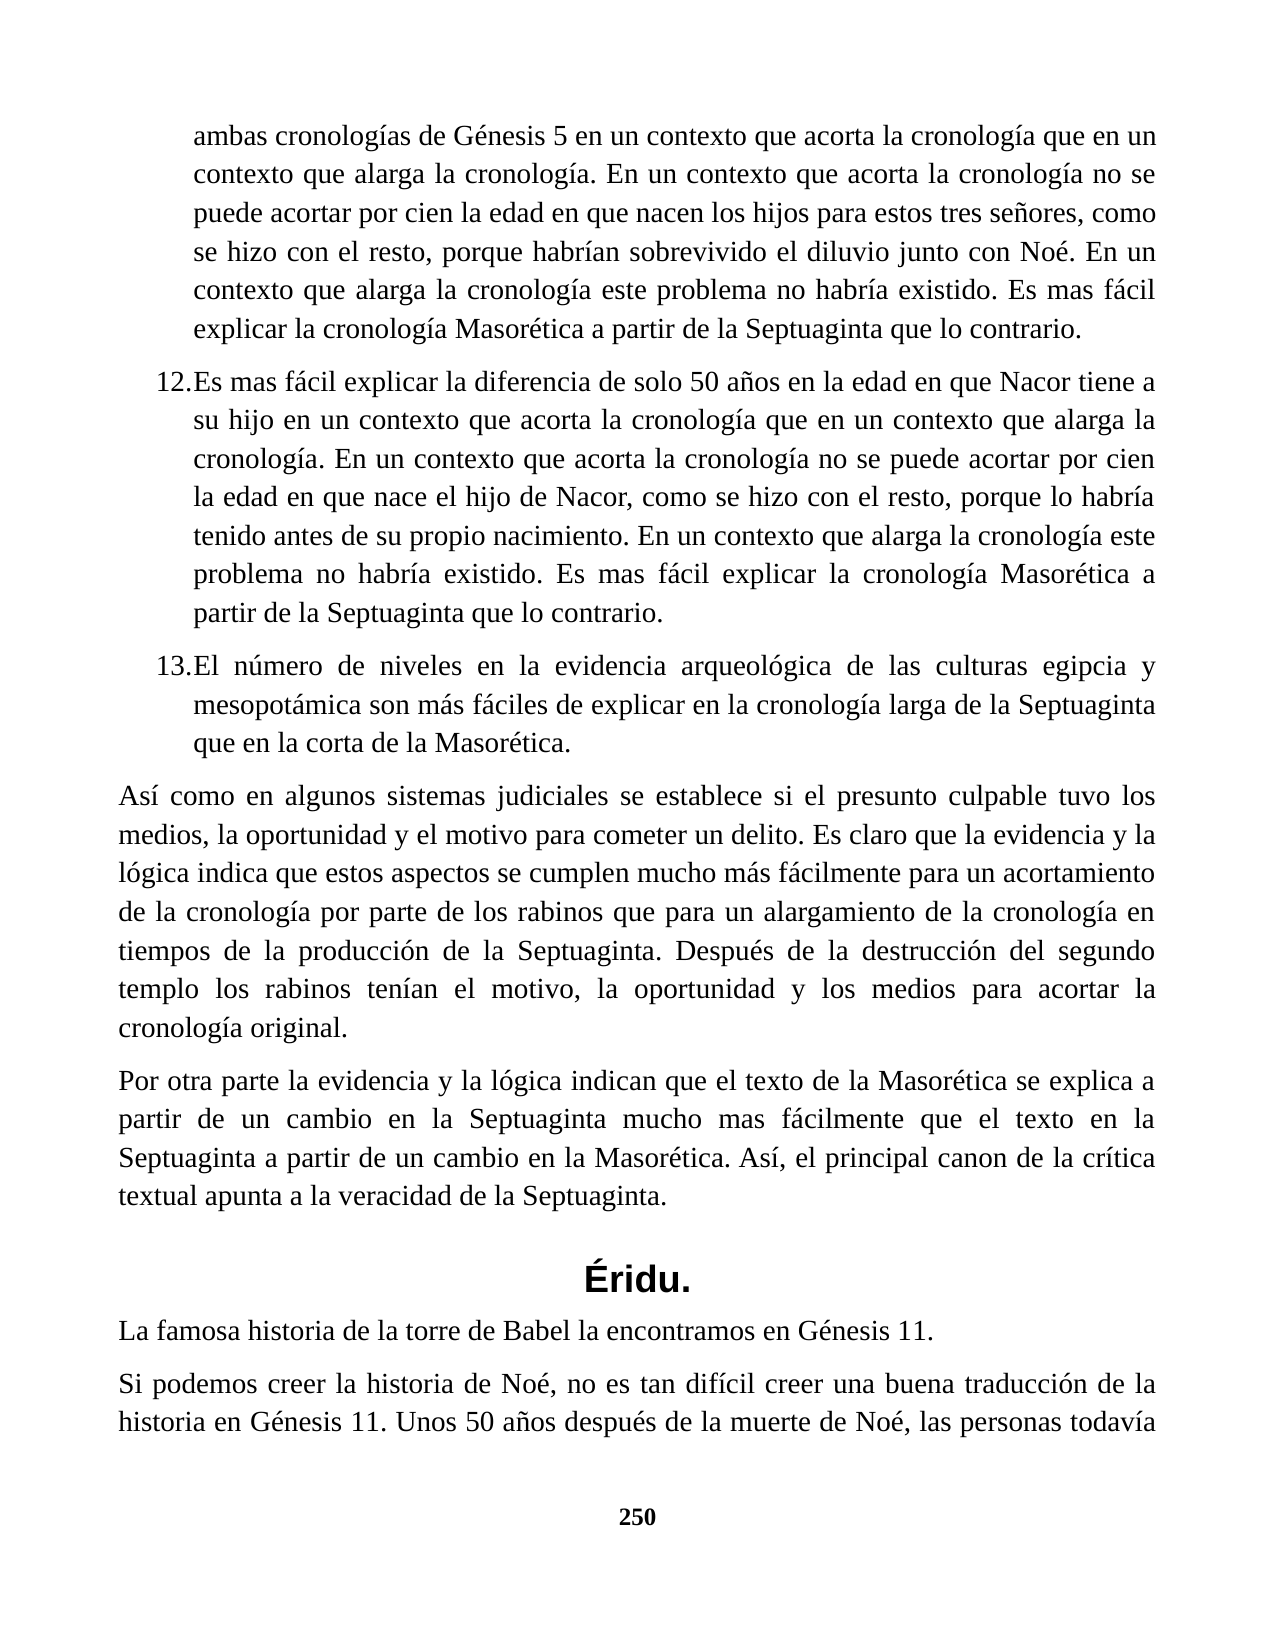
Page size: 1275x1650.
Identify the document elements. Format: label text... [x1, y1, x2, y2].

list Es mas fácil explicar la diferencia de solo 50 años en la edad en que Nacor tiene a su hijo en un contexto que acorta la cronología que en un contexto que alarga la cronología. En un contexto que acorta la cronología no se puede acortar por cien la edad en que nace el hijo de Nacor, como se hizo con el resto, porque lo habría tenido antes de su propio nacimiento. En un contexto que alarga la cronología este problema no habría existido. Es mas fácil explicar la cronología Masorética a partir de la Septuaginta que lo contrario. [156, 364, 1157, 629]
subtitle Éridu. [118, 1257, 1157, 1300]
text Así como en algunos sistemas judiciales se establece si el presunto culpable tuvo los medios, la oportunidad y el motivo para cometer un delito. Es claro que la evidencia y la lógica indica que estos aspectos se cumplen mucho más fácilmente para un acortamiento de la cronología por parte de los rabinos que para un alargamiento de la cronología en tiempos de la producción de la Septuaginta. Después de la destrucción del segundo templo los rabinos tenían el motivo, la oportunidad y los medios para acortar la cronología original. [118, 778, 1157, 1043]
list El número de niveles en la evidencia arqueológica de las culturas egipcia y mesopotámica son más fáciles de explicar en la cronología larga de la Septuaginta que en la corta de la Masorética. [156, 648, 1157, 759]
list ambas cronologías de Génesis 5 en un contexto que acorta la cronología que en un contexto que alarga la cronología. En un contexto que acorta la cronología no se puede acortar por cien la edad en que nacen los hijos para estos tres señores, como se hizo con el resto, porque habrían sobrevivido el diluvio junto con Noé. En un contexto que alarga la cronología este problema no habría existido. Es mas fácil explicar la cronología Masorética a partir de la Septuaginta que lo contrario. [156, 118, 1157, 344]
text La famosa historia de la torre de Babel la encontramos en Génesis 11. [118, 1313, 1157, 1346]
text Si podemos creer la historia de Noé, no es tan difícil creer una buena traducción de la historia en Génesis 11. Unos 50 años después de la muerte de Noé, las personas todavía [118, 1366, 1157, 1438]
text Por otra parte la evidencia y la lógica indican que el texto de la Masorética se explica a partir de un cambio en la Septuaginta mucho mas fácilmente que el texto en la Septuaginta a partir de un cambio en la Masorética. Así, el principal canon de la crítica textual apunta a la veracidad de la Septuaginta. [118, 1063, 1157, 1212]
